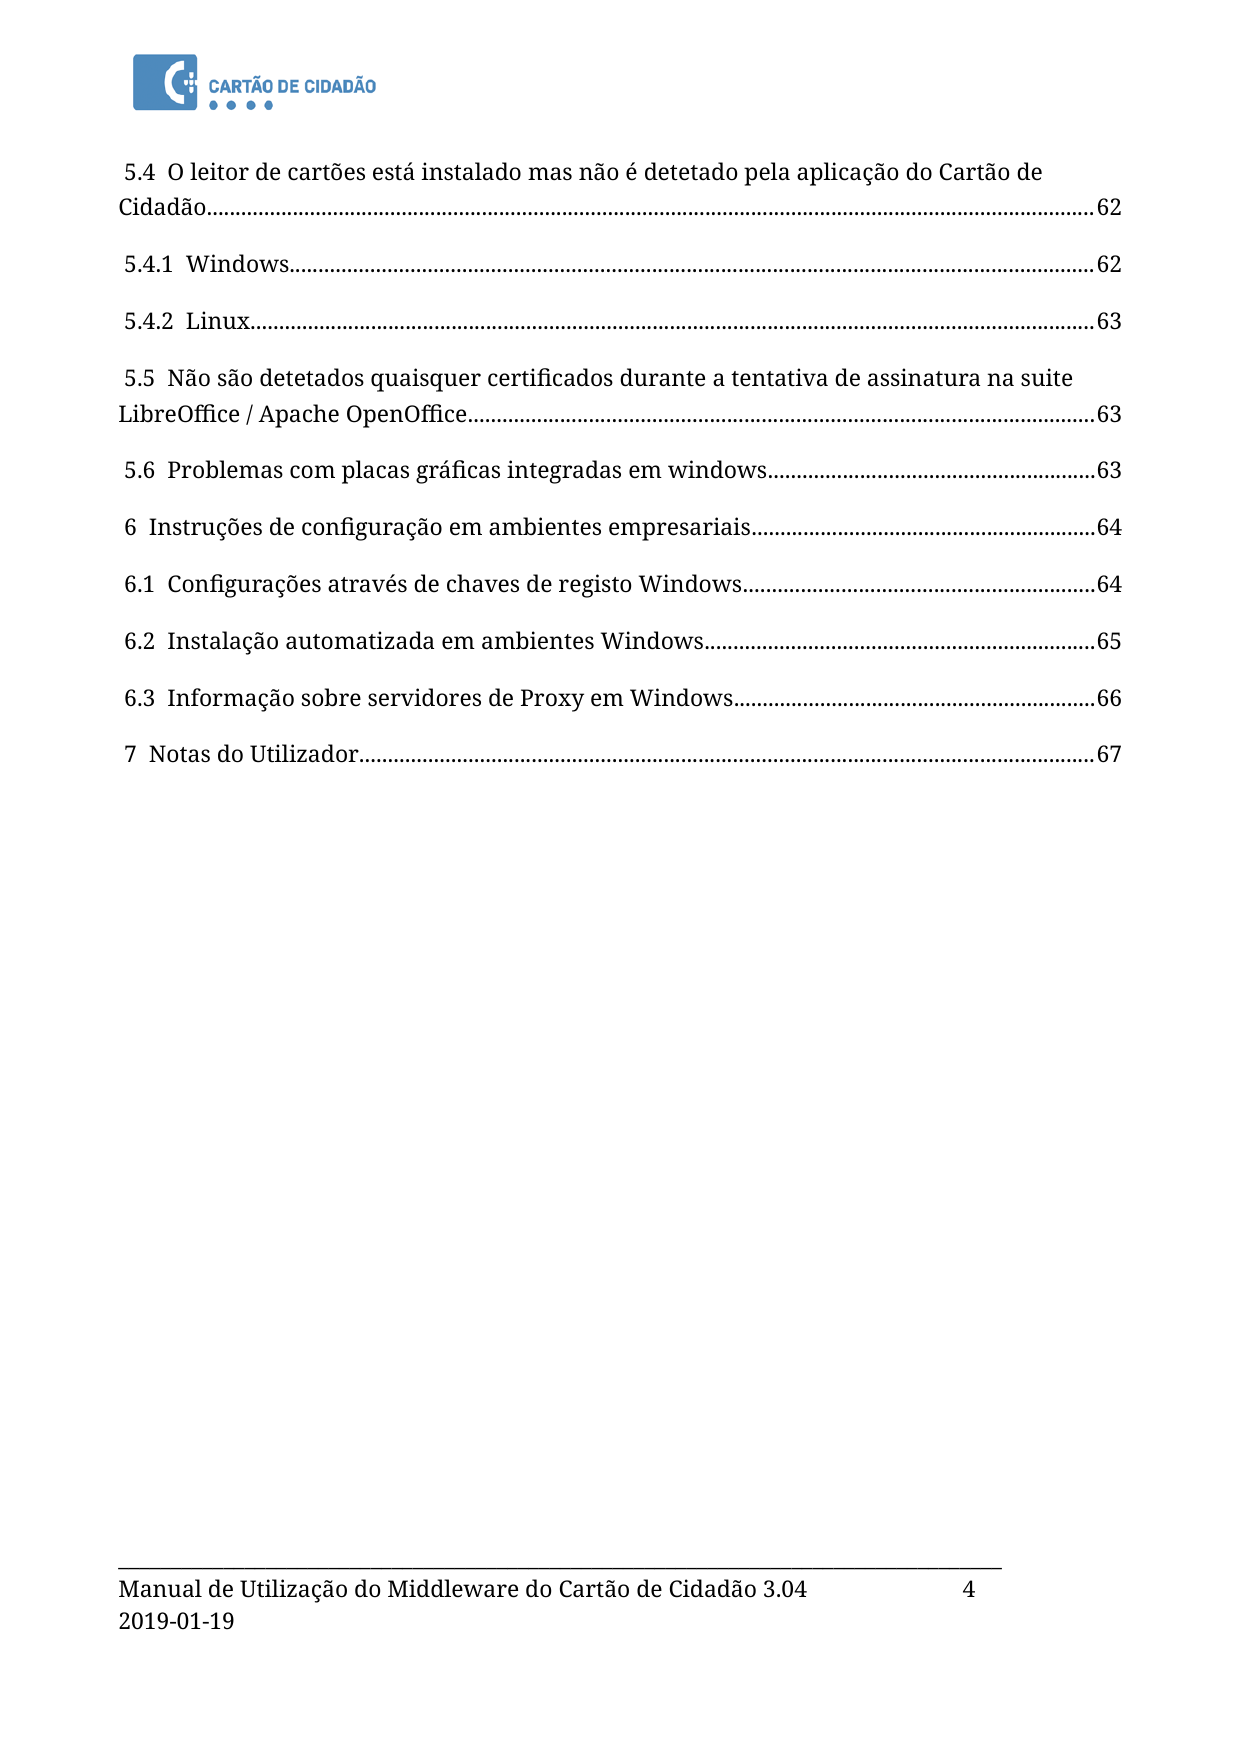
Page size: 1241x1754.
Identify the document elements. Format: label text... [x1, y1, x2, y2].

text 5.6 Problemas com placas gráficas integradas em windows 63 [118, 454, 1122, 486]
text 6.1 Configurações através de chaves de registo Windows 64 [118, 568, 1122, 599]
text 7 Notas do Utilizador 67 [118, 738, 1122, 769]
text 6.3 Informação sobre servidores de Proxy em Windows 66 [118, 681, 1122, 713]
text 5.4.2 Linux 63 [118, 305, 1122, 336]
text 5.4.1 Windows 62 [118, 248, 1122, 279]
text 5.4 O leitor de cartões está instalado mas não é detetado pela aplicação do Cartão de Cidadão 62 [118, 155, 1122, 223]
text 6 Instruções de configuração em ambientes empresariais 64 [118, 511, 1122, 542]
picture [130, 47, 423, 118]
text 6.2 Instalação automatizada em ambientes Windows 65 [118, 625, 1122, 656]
text 5.5 Não são detetados quaisquer certificados durante a tentativa de assinatura na suite LibreOffice / Apache OpenOffice 63 [118, 362, 1122, 429]
